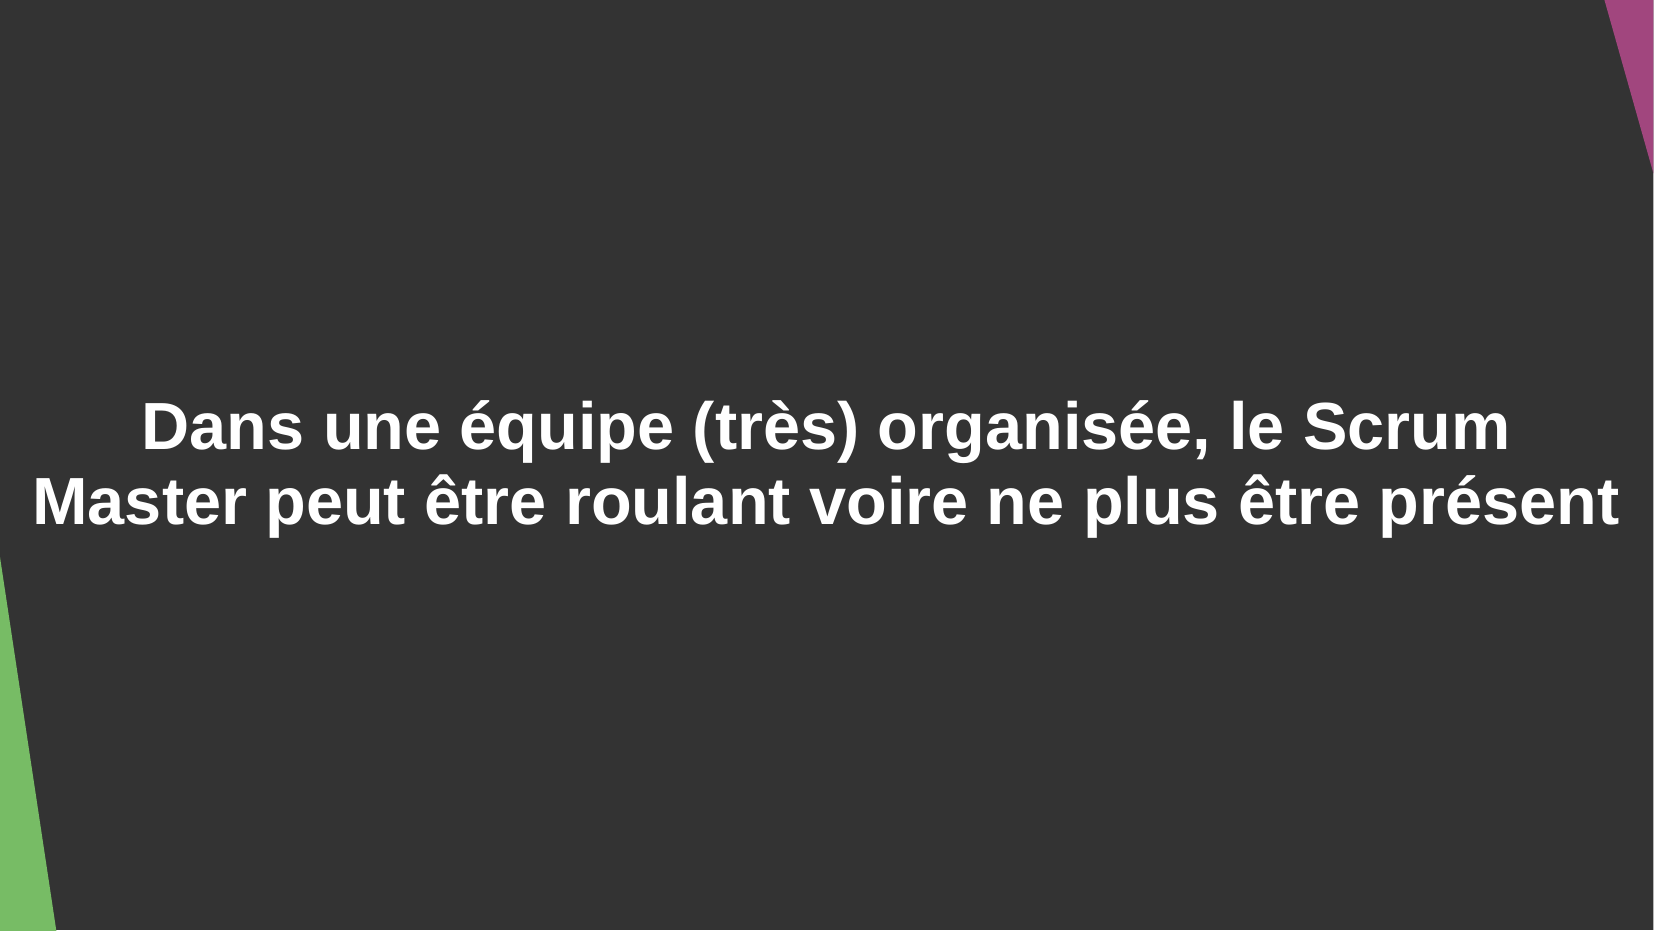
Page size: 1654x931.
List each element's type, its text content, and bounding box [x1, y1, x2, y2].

text_box [0, 557, 57, 931]
title Dans une équipe (très) organisée, le Scrum Master peut être roulant voire ne plus être présent [31, 388, 1622, 542]
text_box [1604, 0, 1654, 176]
